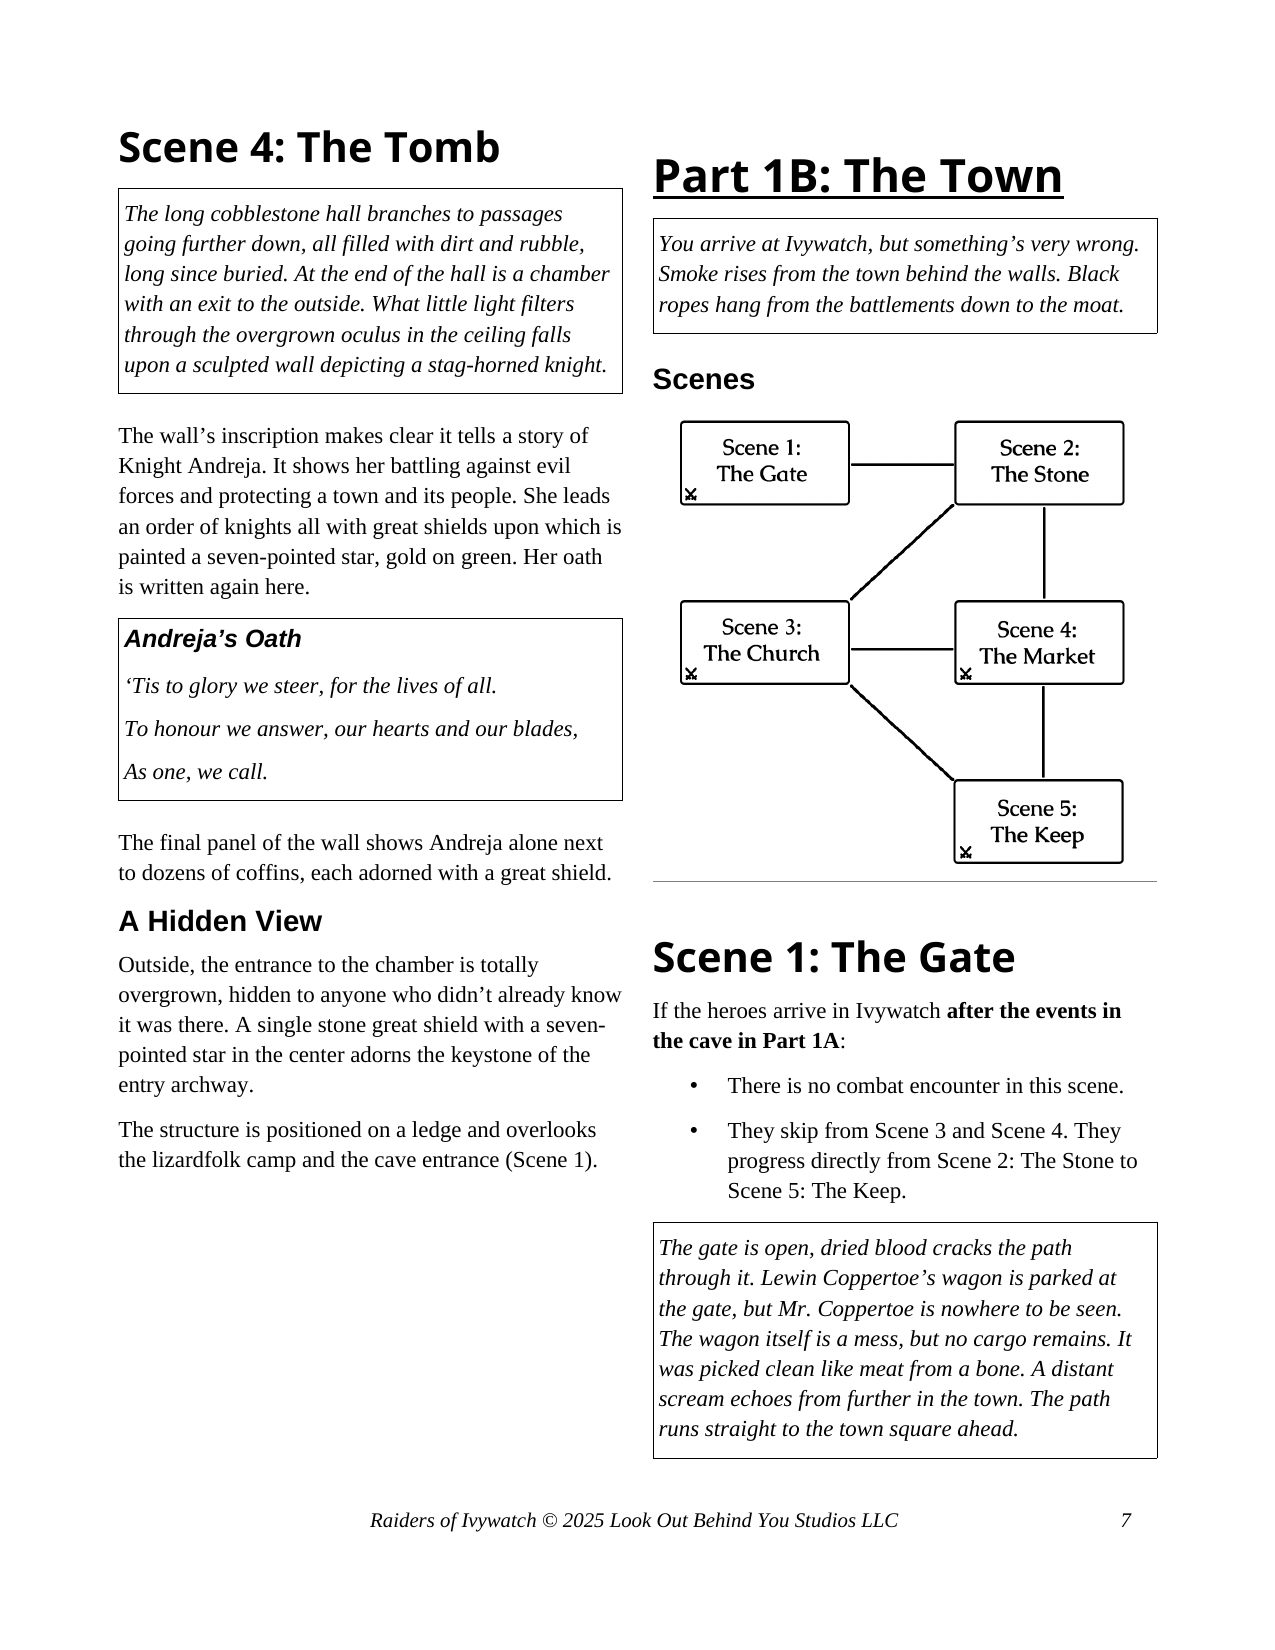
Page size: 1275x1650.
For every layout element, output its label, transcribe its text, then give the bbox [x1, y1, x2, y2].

table_header The gate is open, dried blood cracks the path through it. Lewin Coppertoe’s wagon is parked at the gate, but Mr. Coppertoe is nowhere to be seen. The wagon itself is a mess, but no cargo remains. It was picked clean like meat from a bone. A distant scream echoes from further in the town. The path runs straight to the town square ahead. [654, 1223, 1157, 1458]
text The wall’s inscription makes clear it tells a story of Knight Andreja. It shows her battling against evil forces and protecting a town and its people. She leads an order of knights all with great shields upon which is painted a seven-pointed star, gold on green. Her oath is written again here. [118, 422, 622, 599]
table_header Andreja’s Oath ‘Tis to glory we steer, for the lives of all. To honour we answer, our hearts and our blades, As one, we call. [119, 619, 622, 800]
subtitle Scene 1: The Gate [652, 927, 1157, 984]
subtitle Part 1B: The Town [652, 143, 1157, 206]
subtitle If the heroes arrive in Ivywatch after the events in the cave in Part 1A: [652, 997, 1157, 1053]
text The final panel of the wall shows Andreja alone next to dozens of coffins, each adorned with a great shield. [118, 829, 622, 886]
subtitle There is no combat encounter in this scene. [690, 1072, 1157, 1098]
text The structure is positioned on a ledge and overlooks the lizardfolk camp and the cave entrance (Scene 1). [118, 1116, 622, 1173]
subtitle They skip from Scene 3 and Scene 4. They progress directly from Scene 2: The Stone to Scene 5: The Keep. [690, 1117, 1157, 1203]
text Outside, the entrance to the chamber is totally overgrown, hidden to anyone who didn’t already know it was there. A single stone great shield with a seven-pointed star in the center adorns the keystone of the entry archway. [118, 951, 622, 1098]
picture [652, 408, 1157, 867]
subtitle A Hidden View [118, 904, 622, 938]
table_header The long cobblestone hall branches to passages going further down, all filled with dirt and rubble, long since buried. At the end of the hall is a chamber with an exit to the outside. What little light filters through the overgrown oculus in the ceiling falls upon a sculpted wall depicting a stag-horned knight. [119, 189, 622, 393]
subtitle Scene 4: The Tomb [118, 118, 622, 175]
subtitle Scenes [652, 362, 1157, 396]
table_header You arrive at Ivywatch, but something’s very wrong. Smoke rises from the town behind the walls. Black ropes hang from the battlements down to the moat. [654, 219, 1157, 333]
